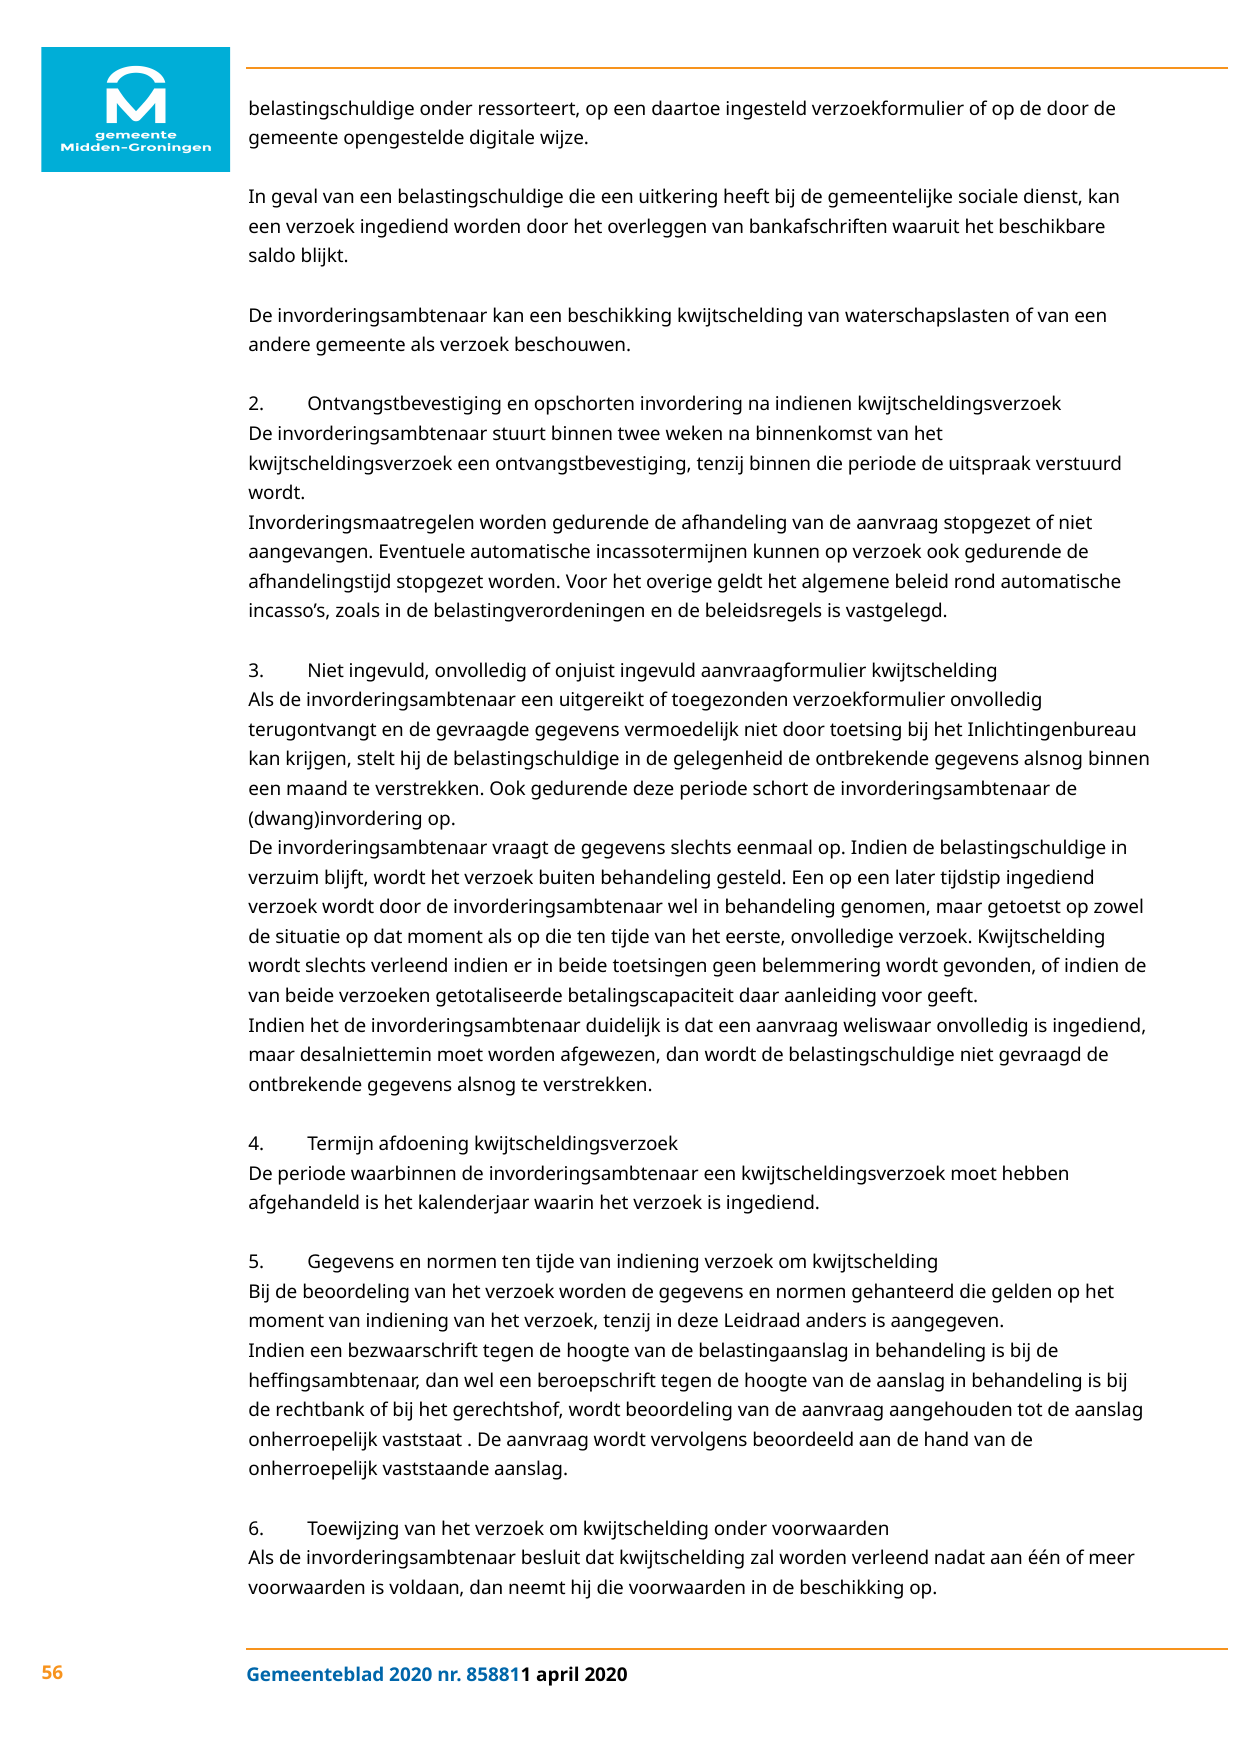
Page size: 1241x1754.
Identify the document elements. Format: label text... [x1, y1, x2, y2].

list Gegevens en normen ten tijde van indiening verzoek om kwijtschelding [248, 1248, 1152, 1274]
text De invorderingsambtenaar stuurt binnen twee weken na binnenkomst van het kwijtscheldingsverzoek een ontvangstbevestiging, tenzij binnen die periode de uitspraak verstuurd wordt. [248, 420, 1152, 505]
text Bij de beoordeling van het verzoek worden de gegevens en normen gehanteerd die gelden op het moment van indiening van het verzoek, tenzij in deze Leidraad anders is aangegeven. [248, 1278, 1152, 1333]
list Ontvangstbevestiging en opschorten invordering na indienen kwijtscheldingsverzoek [248, 391, 1152, 416]
list Niet ingevuld, onvolledig of onjuist ingevuld aanvraagformulier kwijtschelding [248, 657, 1152, 683]
picture [107, 89, 165, 122]
text Als de invorderingsambtenaar een uitgereikt of toegezonden verzoekformulier onvolledig terugontvangt en de gevraagde gegevens vermoedelijk niet door toetsing bij het Inlichtingenbureau kan krijgen, stelt hij de belastingschuldige in de gelegenheid de ontbrekende gegevens alsnog binnen een maand te verstrekken. Ook gedurende deze periode schort de invorderingsambtenaar de (dwang)invordering op. [248, 686, 1152, 831]
picture [184, 146, 190, 153]
list Termijn afdoening kwijtscheldingsverzoek [248, 1130, 1152, 1156]
text Als de invorderingsambtenaar besluit dat kwijtschelding zal worden verleend nadat aan één of meer voorwaarden is voldaan, dan neemt hij die voorwaarden in de beschikking op. [248, 1544, 1152, 1600]
text Indien het de invorderingsambtenaar duidelijk is dat een aanvraag weliswaar onvolledig is ingediend, maar desalniettemin moet worden afgewezen, dan wordt de belastingschuldige niet gevraagd de ontbrekende gegevens alsnog te verstrekken. [248, 1012, 1152, 1097]
picture [108, 66, 164, 82]
text belastingschuldige onder ressorteert, op een daartoe ingesteld verzoekformulier of op de door de gemeente opengestelde digitale wijze. [248, 95, 1152, 150]
text Invorderingsmaatregelen worden gedurende de afhandeling van de aanvraag stopgezet of niet aangevangen. Eventuele automatische incassotermijnen kunnen op verzoek ook gedurende de afhandelingstijd stopgezet worden. Voor het overige geldt het algemene beleid rond automatische incasso’s, zoals in de belastingverordeningen en de beleidsregels is vastgelegd. [248, 509, 1152, 623]
text In geval van een belastingschuldige die een uitkering heeft bij de gemeentelijke sociale dienst, kan een verzoek ingediend worden door het overleggen van bankafschriften waaruit het beschikbare saldo blijkt. [248, 183, 1152, 268]
text De periode waarbinnen de invorderingsambtenaar een kwijtscheldingsverzoek moet hebben afgehandeld is het kalenderjaar waarin het verzoek is ingediend. [248, 1160, 1152, 1215]
text De invorderingsambtenaar vraagt de gegevens slechts eenmaal op. Indien de belastingschuldige in verzuim blijft, wordt het verzoek buiten behandeling gesteld. Een op een later tijdstip ingediend verzoek wordt door de invorderingsambtenaar wel in behandeling genomen, maar getoetst op zowel de situatie op dat moment als op die ten tijde van het eerste, onvolledige verzoek. Kwijtschelding wordt slechts verleend indien er in beide toetsingen geen belemmering wordt gevonden, of indien de van beide verzoeken getotaliseerde betalingscapaciteit daar aanleiding voor geeft. [248, 834, 1152, 1008]
text De invorderingsambtenaar kan een beschikking kwijtschelding van waterschapslasten of van een andere gemeente als verzoek beschouwen. [248, 302, 1152, 357]
list Toewijzing van het verzoek om kwijtschelding onder voorwaarden [248, 1515, 1152, 1541]
text Indien een bezwaarschrift tegen de hoogte van de belastingaanslag in behandeling is bij de heffingsambtenaar, dan wel een beroepschrift tegen de hoogte van de aanslag in behandeling is bij de rechtbank of bij het gerechtshof, wordt beoordeling van de aanvraag aangehouden tot de aanslag onherroepelijk vaststaat . De aanvraag wordt vervolgens beoordeeld aan de hand van de onherroepelijk vaststaande aanslag. [248, 1337, 1152, 1481]
